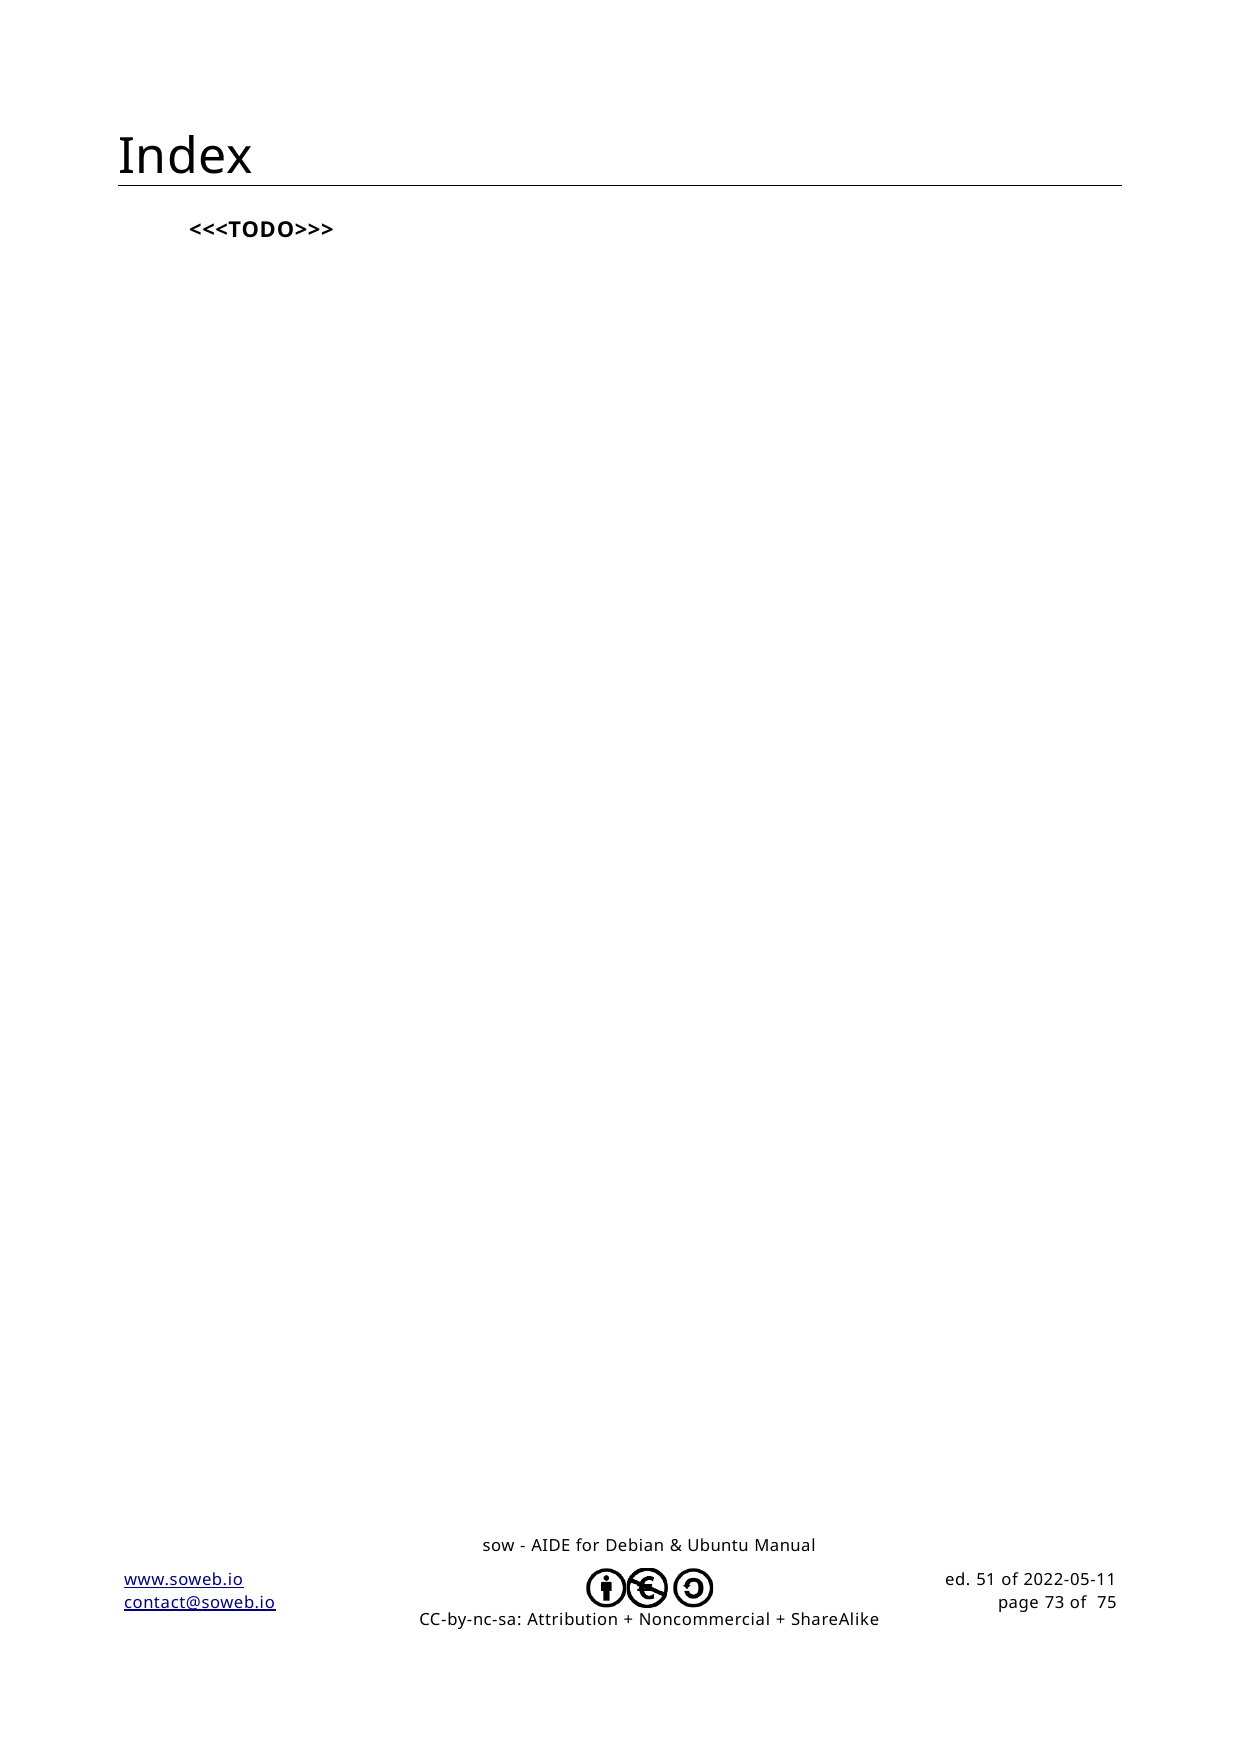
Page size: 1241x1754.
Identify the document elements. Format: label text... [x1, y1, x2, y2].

text <<<TODO>>> [189, 214, 1122, 244]
picture [672, 1568, 714, 1608]
subtitle Index [118, 118, 1122, 185]
picture [585, 1568, 668, 1608]
